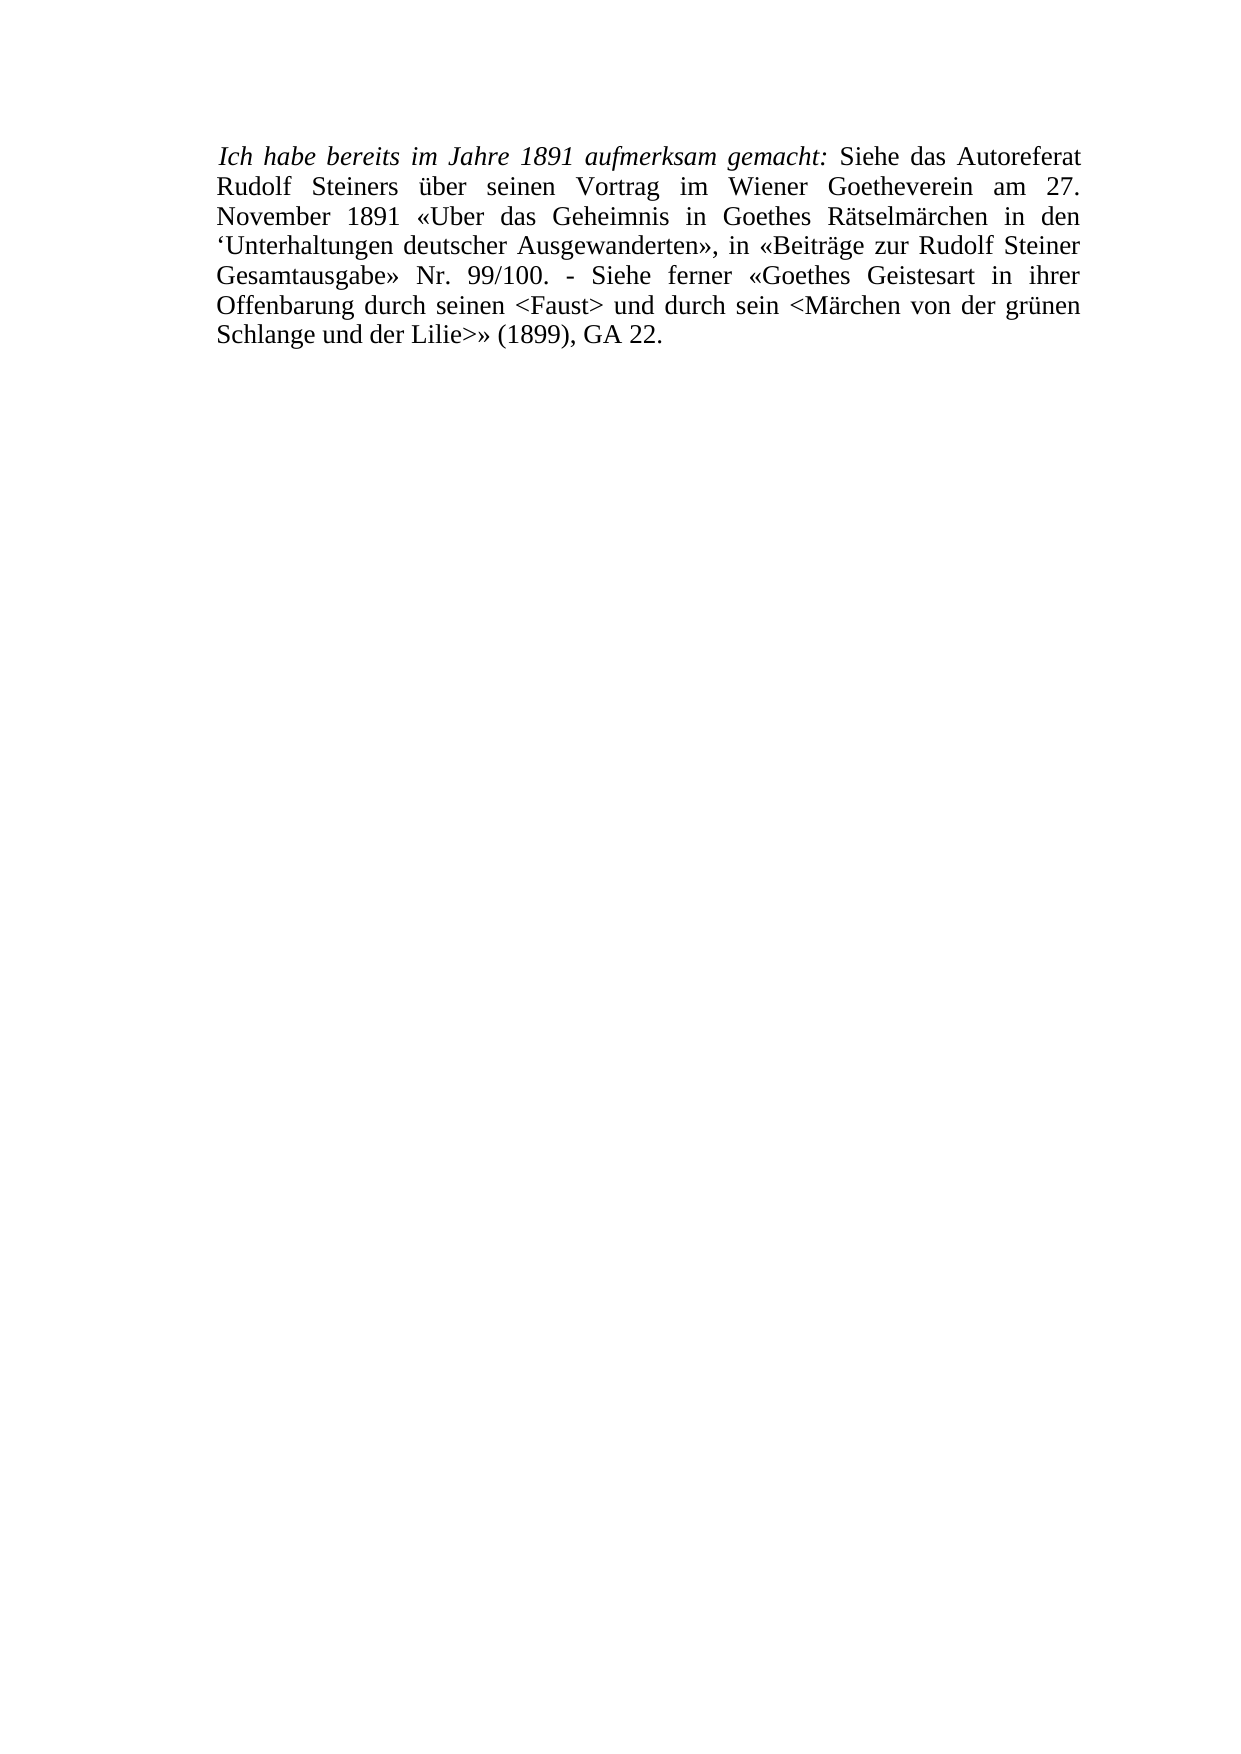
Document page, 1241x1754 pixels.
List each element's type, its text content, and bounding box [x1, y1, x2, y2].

text Ich habe bereits im Jahre 1891 aufmerksam gemacht: Siehe das Autoreferat Rudolf Steiners über seinen Vortrag im Wiener Goetheverein am 27. November 1891 «Uber das Geheimnis in Goethes Rätselmärchen in den ‘Unterhaltungen deutscher Ausgewanderten», in «Beiträge zur Rudolf Steiner Gesamtausgabe» Nr. 99/100. - Siehe ferner «Goethes Geistesart in ihrer Offenbarung durch seinen <Faust> und durch sein <Märchen von der grünen Schlange und der Lilie>» (1899), GA 22. [216, 142, 1081, 349]
